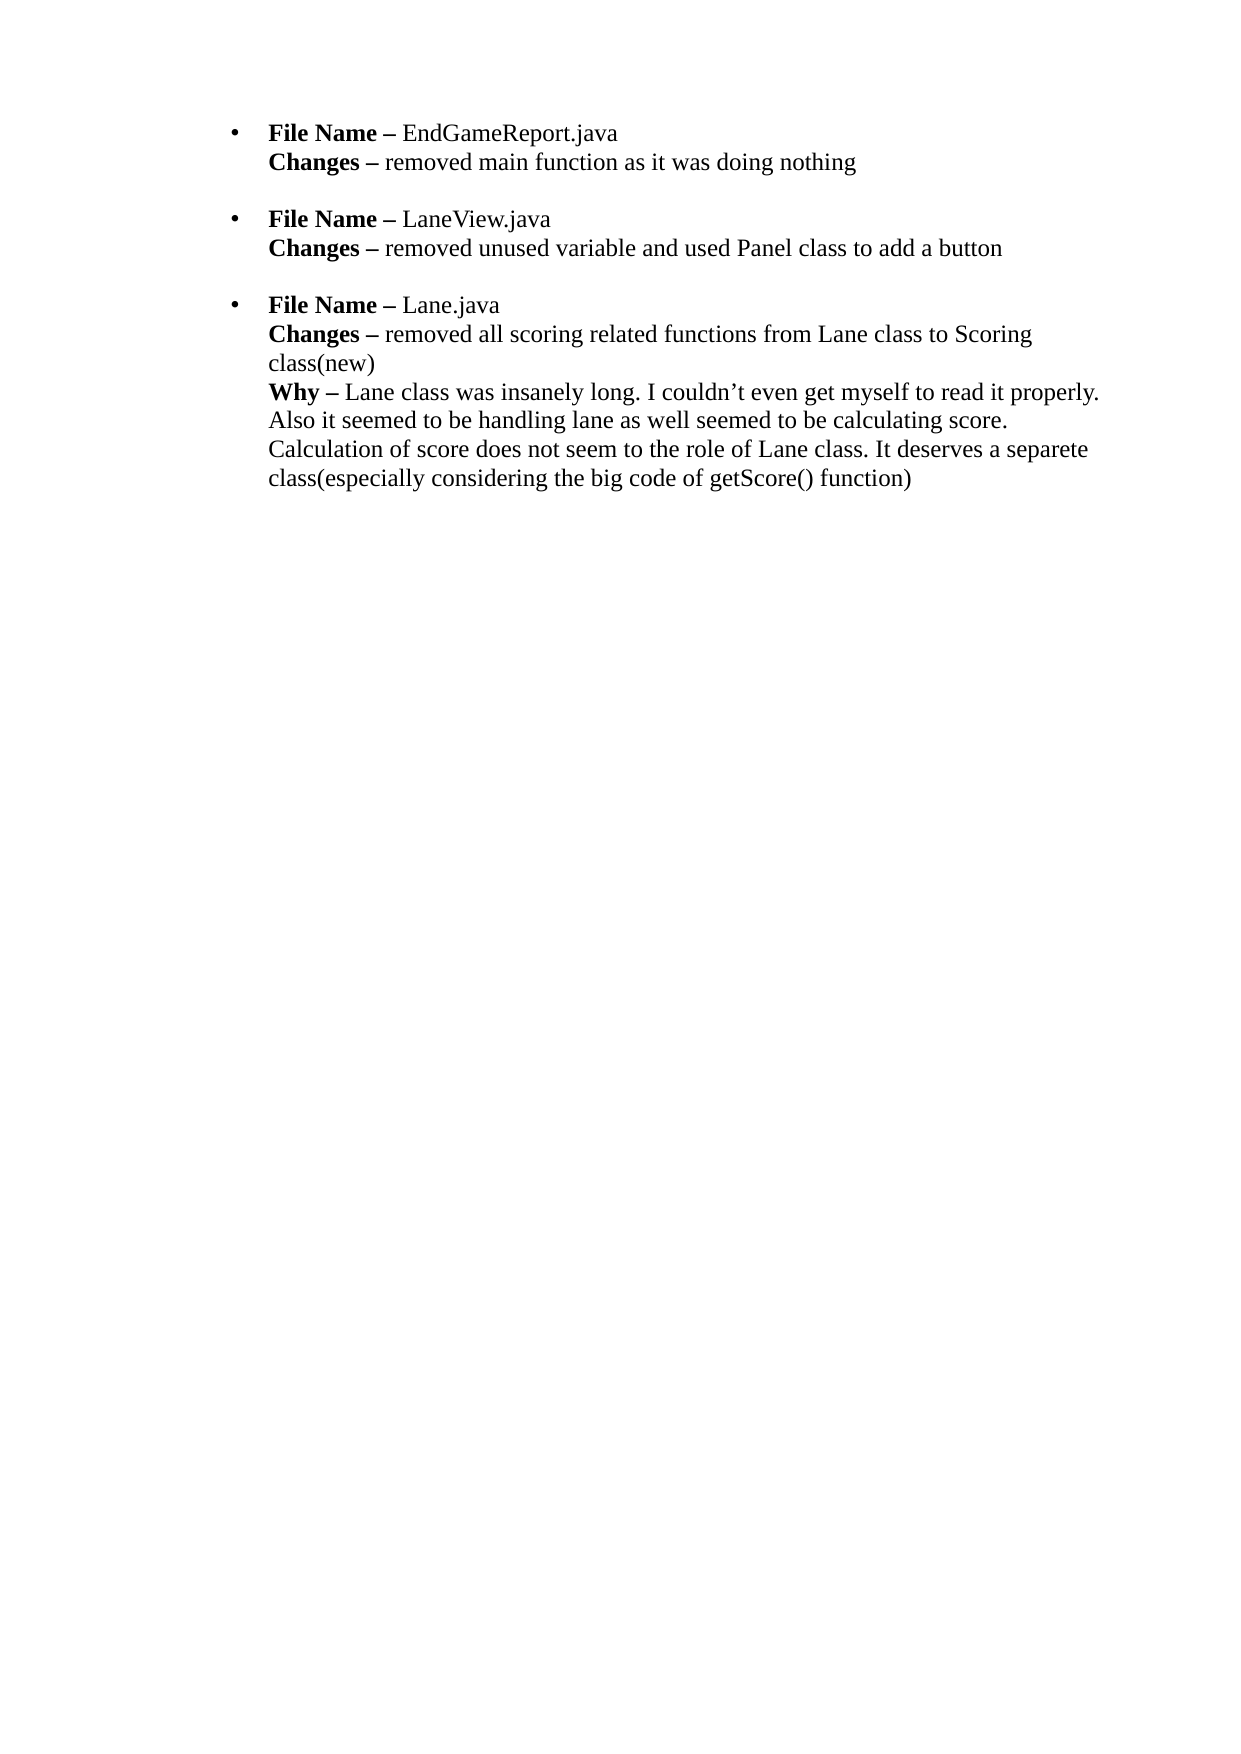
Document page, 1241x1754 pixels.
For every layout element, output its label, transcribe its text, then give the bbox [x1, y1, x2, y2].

list Why – Lane class was insanely long. I couldn’t even get myself to read it properly. Also it seemed to be handling lane as well seemed to be calculating score. Calculation of score does not seem to the role of Lane class. It deserves a separete class(especially considering the big code of getScore() function) [231, 377, 1122, 492]
list Changes – removed unused variable and used Panel class to add a button [231, 233, 1122, 262]
list File Name – EndGameReport.java [231, 118, 1122, 147]
list File Name – Lane.java [231, 291, 1122, 319]
list Changes – removed all scoring related functions from Lane class to Scoring class(new) [231, 319, 1122, 377]
list Changes – removed main function as it was doing nothing [231, 147, 1122, 176]
list File Name – LaneView.java [231, 204, 1122, 233]
